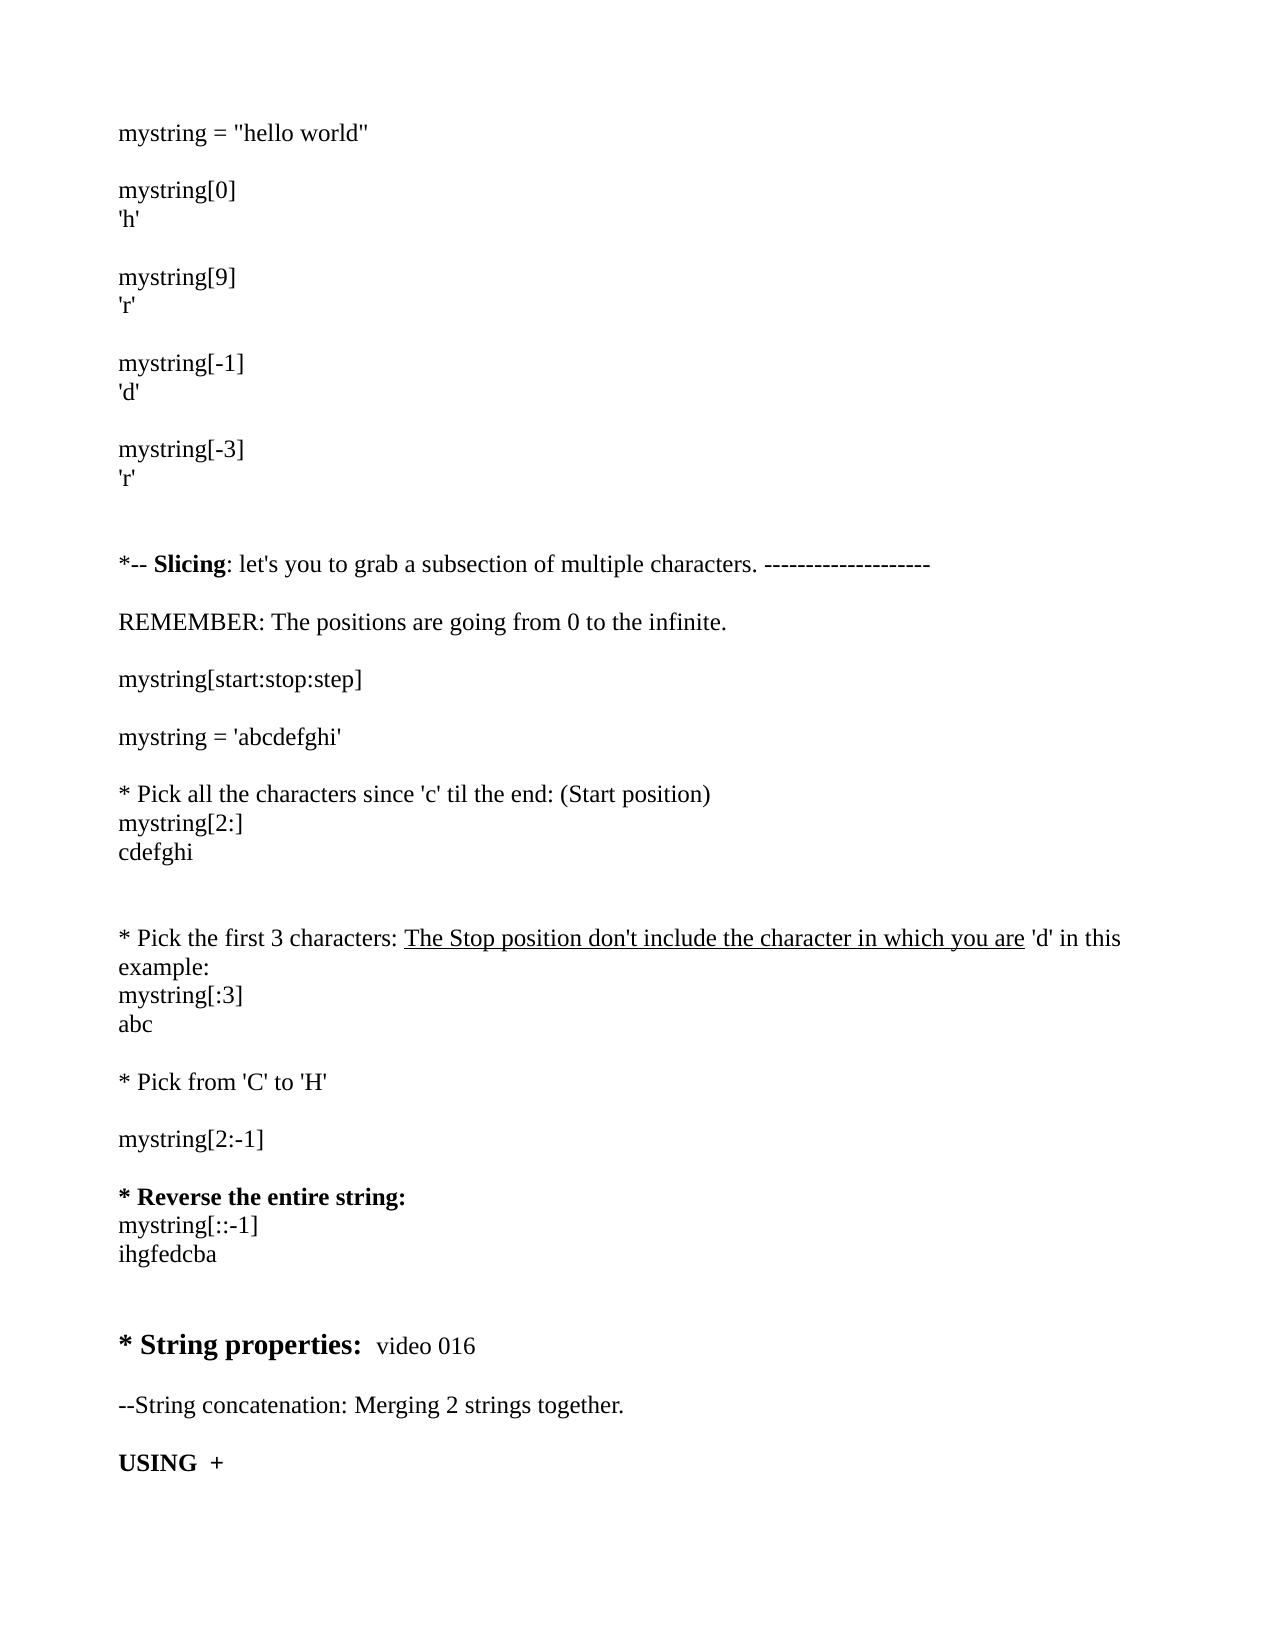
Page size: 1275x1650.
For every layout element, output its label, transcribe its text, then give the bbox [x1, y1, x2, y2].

text * Pick the first 3 characters: The Stop position don't include the character in which you are 'd' in this example: mystring[:3] abc * Pick from 'C' to 'H' mystring[2:-1] * Reverse the entire string: mystring[::-1] ihgfedcba [118, 923, 1157, 1268]
text *-- Slicing: let's you to grab a subsection of multiple characters. -------------------- REMEMBER: The positions are going from 0 to the infinite. mystring[start:stop:step] mystring = 'abcdefghi' * Pick all the characters since 'c' til the end: (Start position) mystring[2:] cdefghi [118, 549, 1157, 866]
text mystring = "hello world" mystring[0] 'h' mystring[9] 'r' mystring[-1] 'd' mystring[-3] 'r' [118, 118, 1157, 492]
text USING + [118, 1448, 1157, 1505]
text --String concatenation: Merging 2 strings together. [118, 1390, 1157, 1419]
text * String properties: video 016 [118, 1326, 1157, 1362]
